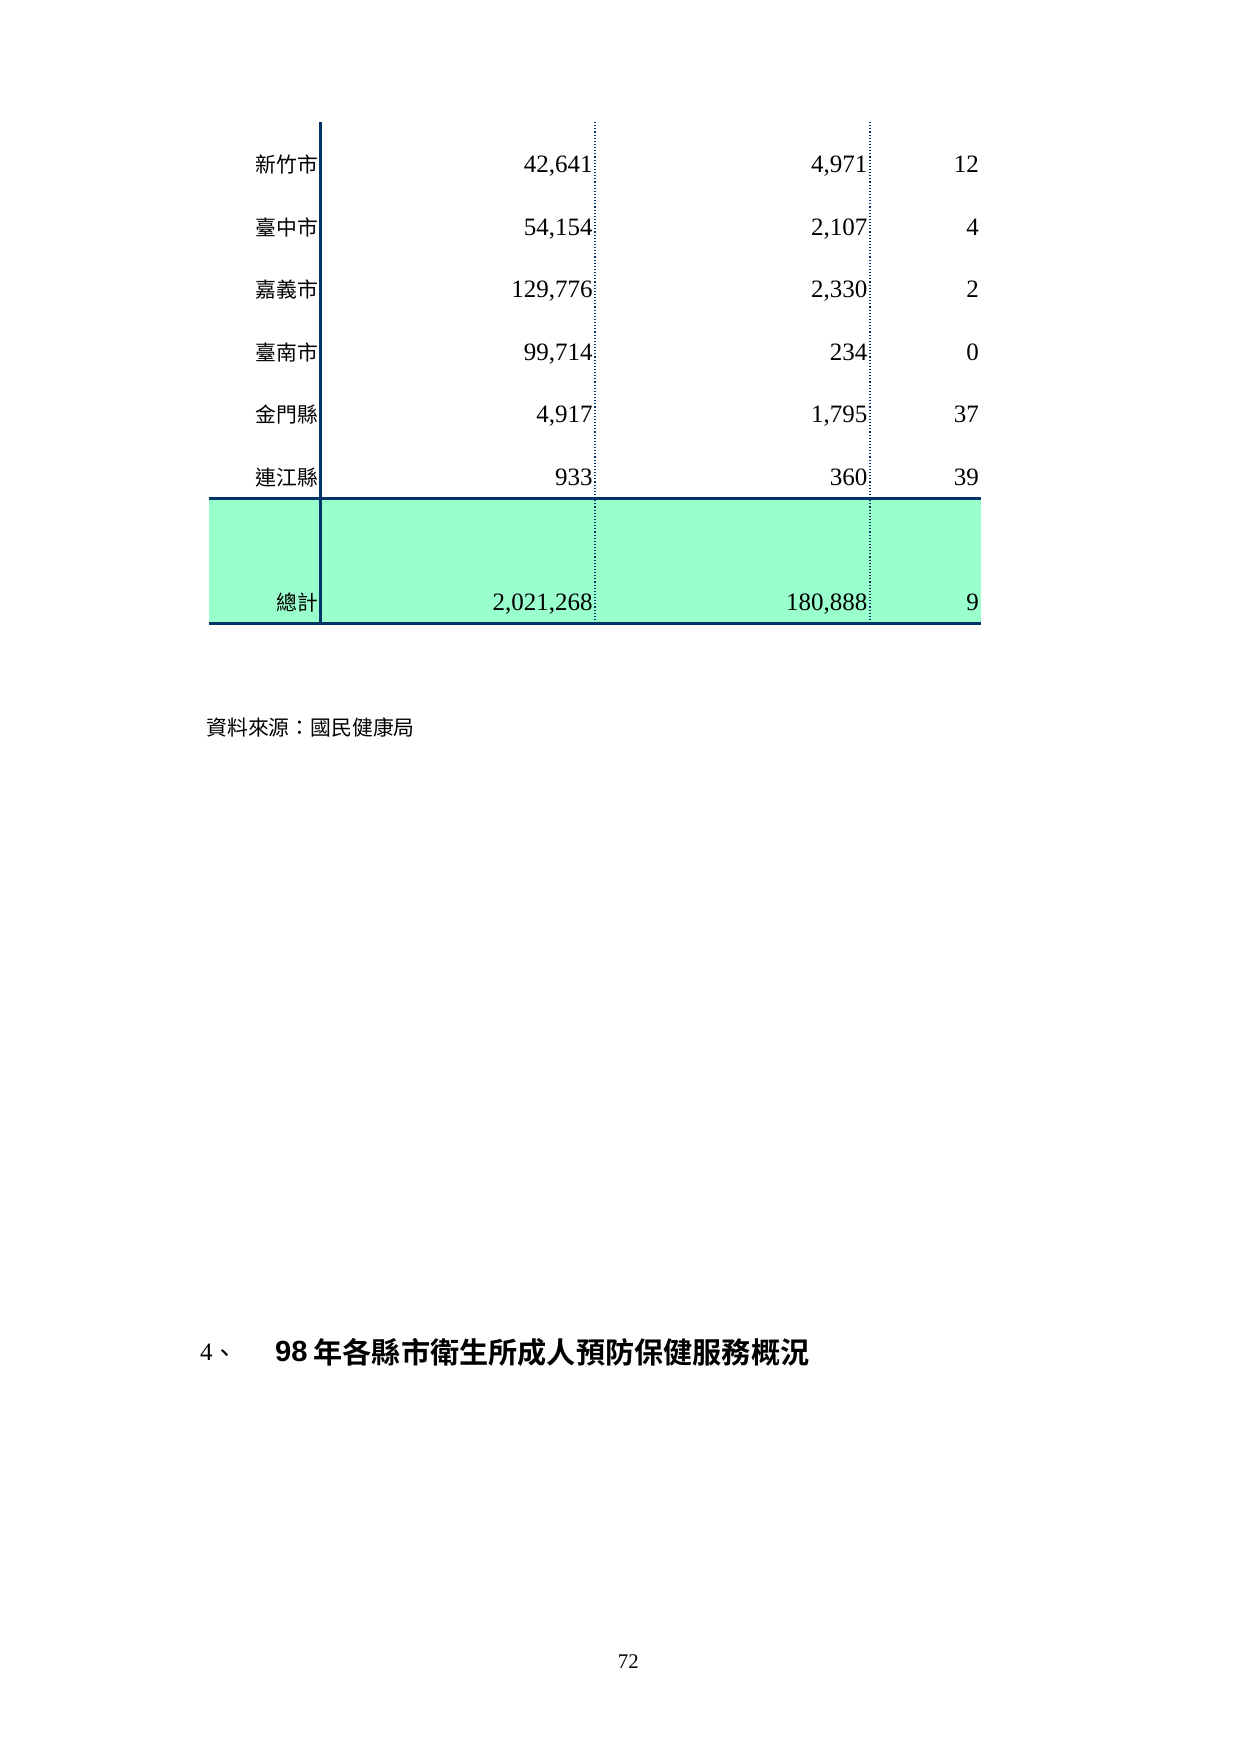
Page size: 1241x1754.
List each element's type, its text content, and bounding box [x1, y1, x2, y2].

table_cell 連江縣 [209, 435, 319, 497]
table_cell 新竹市 [209, 122, 319, 184]
text 資料來源：國民健康局 [150, 684, 1106, 747]
table_cell 4,917 [322, 372, 595, 434]
table_cell 1,795 [595, 372, 870, 434]
table_cell 234 [595, 310, 870, 372]
table_cell 2,330 [595, 247, 870, 309]
table_cell 臺中市 [209, 185, 319, 247]
table_cell 4 [870, 185, 981, 247]
table_cell 2,107 [595, 185, 870, 247]
table_cell 42,641 [322, 122, 595, 184]
table_cell 54,154 [322, 185, 595, 247]
table_cell 嘉義市 [209, 247, 319, 309]
table_cell 金門縣 [209, 372, 319, 434]
list 98年各縣市衛生所成人預防保健服務概況 [200, 1309, 1106, 1372]
table_cell 2 [870, 247, 981, 309]
table_cell 39 [870, 435, 981, 497]
table_cell 4,971 [595, 122, 870, 184]
table_cell 129,776 [322, 247, 595, 309]
table_cell 37 [870, 372, 981, 434]
table_cell 99,714 [322, 310, 595, 372]
table_cell 933 [322, 435, 595, 497]
table_cell 360 [595, 435, 870, 497]
table_cell 臺南市 [209, 310, 319, 372]
table_cell 總計 [209, 500, 319, 622]
table_cell 180,888 [595, 500, 870, 622]
table_cell 0 [870, 310, 981, 372]
table_cell 2,021,268 [322, 500, 595, 622]
table_cell 9 [870, 500, 981, 622]
table_cell 12 [870, 122, 981, 184]
